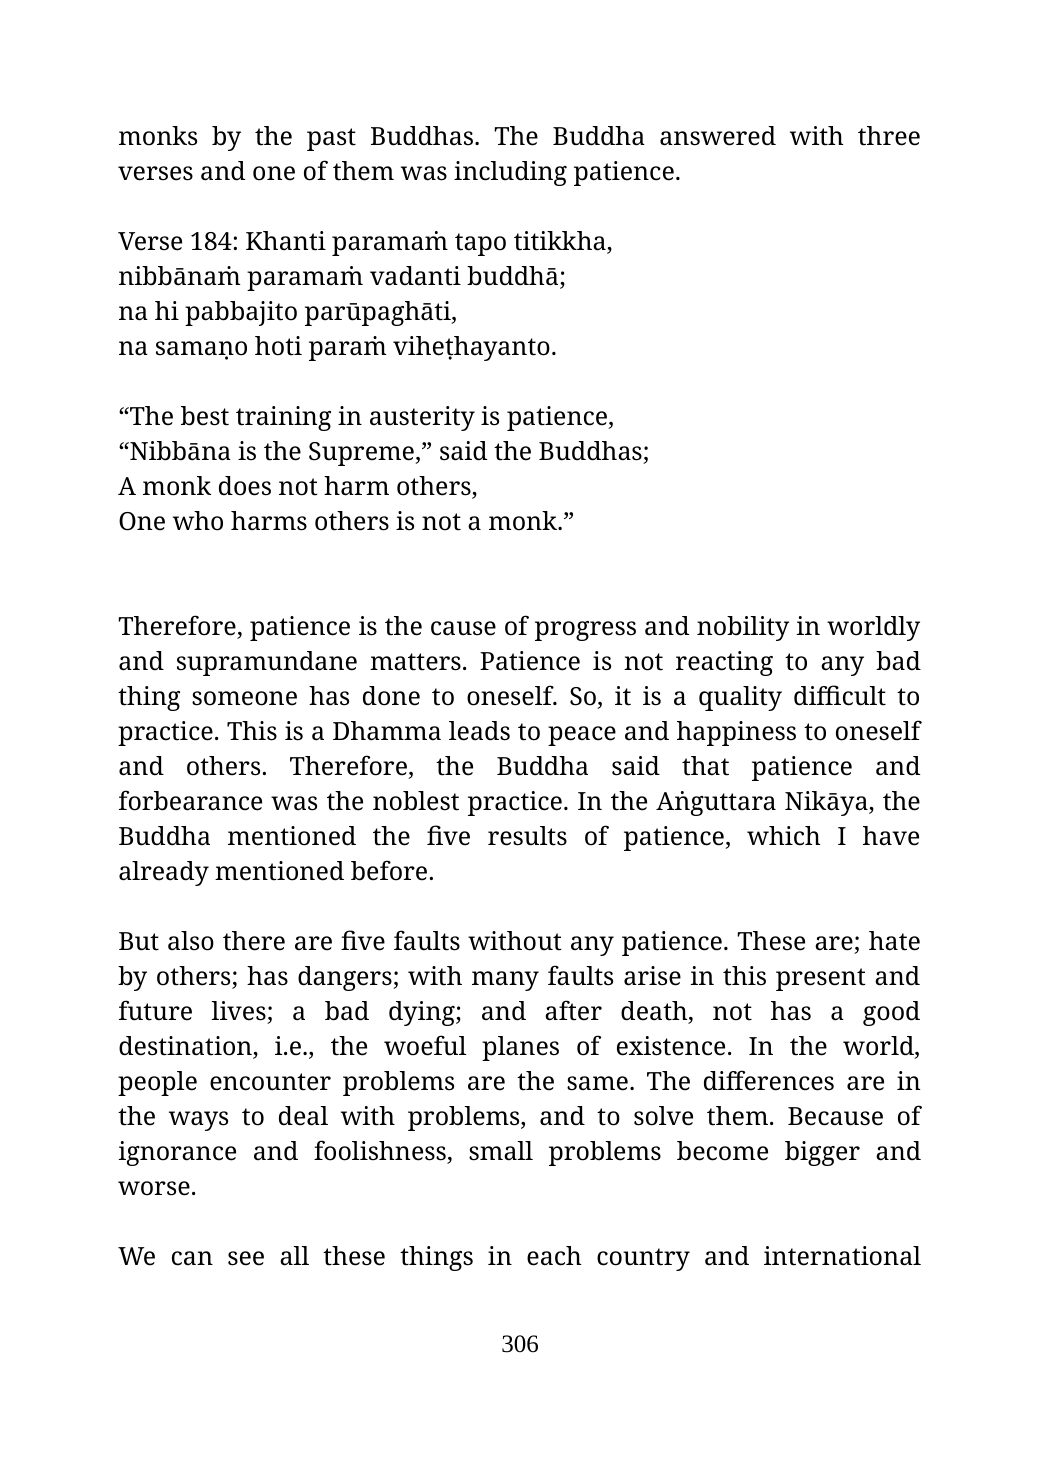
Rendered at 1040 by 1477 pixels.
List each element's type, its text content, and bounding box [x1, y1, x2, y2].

text monks by the past Buddhas. The Buddha answered with three verses and one of them was including patience. Verse 184: Khanti paramaṁ tapo titikkha, nibbānaṁ paramaṁ vadanti buddhā; na hi pabbajito parūpaghāti, na samaṇo hoti paraṁ viheṭhayanto. “The best training in austerity is patience, “Nibbāna is the Supreme,” said the Buddhas; A monk does not harm others, One who harms others is not a monk.” Therefore, patience is the cause of progress and nobility in worldly and supramundane matters. Patience is not reacting to any bad thing someone has done to oneself. So, it is a quality difficult to practice. This is a Dhamma leads to peace and happiness to oneself and others. Therefore, the Buddha said that patience and forbearance was the noblest practice. In the Aṅguttara Nikāya, the Buddha mentioned the five results of patience, which I have already mentioned before. But also there are five faults without any patience. These are; hate by others; has dangers; with many faults arise in this present and future lives; a bad dying; and after death, not has a good destination, i.e., the woeful planes of existence. In the world, people encounter problems are the same. The differences are in the ways to deal with problems, and to solve them. Because of ignorance and foolishness, small problems become bigger and worse. We can see all these things in each country and international [118, 118, 922, 1273]
